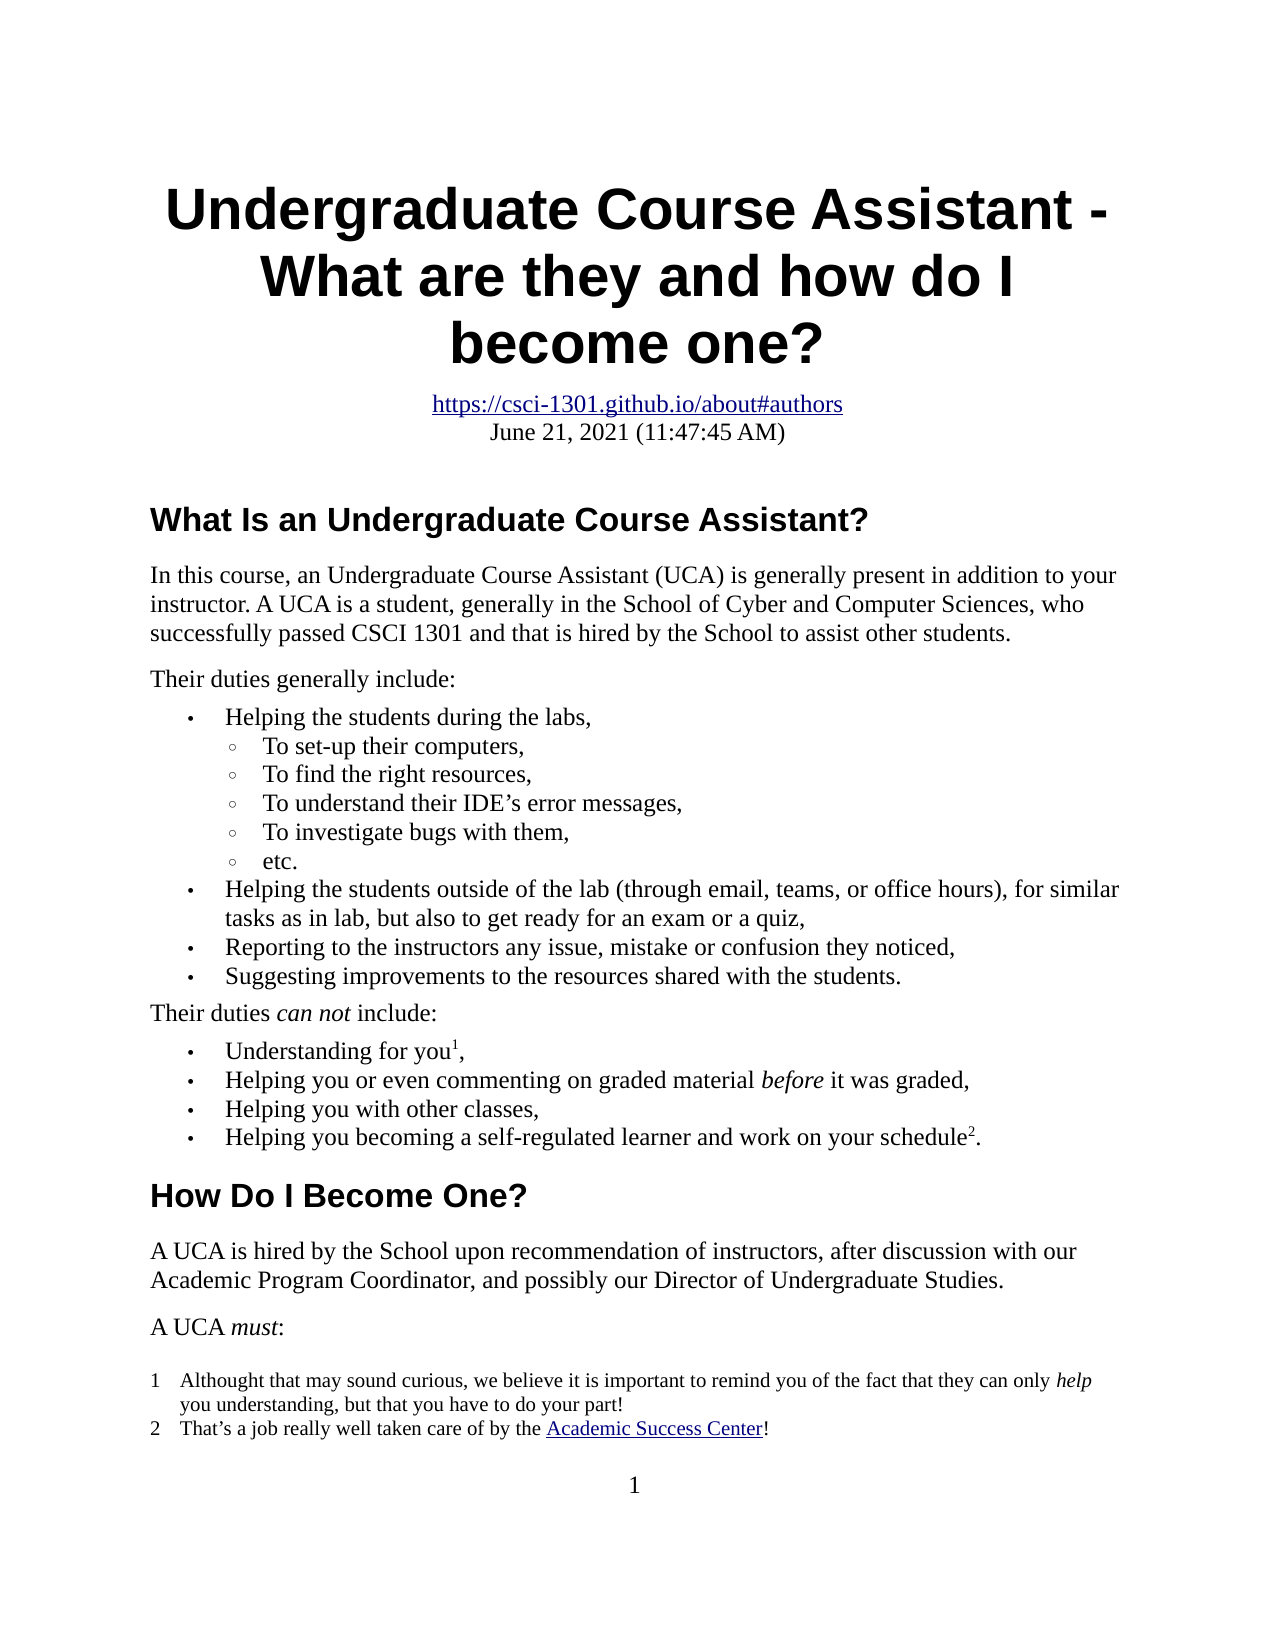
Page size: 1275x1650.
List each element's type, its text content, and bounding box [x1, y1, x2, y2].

list To understand their IDE’s error messages, [225, 788, 1125, 817]
list Suggesting improvements to the resources shared with the students. [187, 961, 1125, 989]
list Reporting to the instructors any issue, mistake or confusion they noticed, [187, 932, 1125, 961]
text A UCA is hired by the School upon recommendation of instructors, after discussion with our Academic Program Coordinator, and possibly our Director of Undergraduate Studies. [150, 1236, 1125, 1294]
list etc. [225, 846, 1125, 874]
list To set-up their computers, [225, 731, 1125, 759]
text Their duties generally include: [150, 664, 1125, 693]
list Helping the students during the labs, [187, 702, 1125, 731]
list To investigate bugs with them, [225, 817, 1125, 846]
list Helping you becoming a self-regulated learner and work on your schedule. [187, 1122, 1125, 1151]
subtitle How Do I Become One? [150, 1176, 1125, 1215]
text https://csci-1301.github.io/about#authors [150, 389, 1125, 417]
text Their duties can not include: [150, 998, 1125, 1027]
text A UCA must: [150, 1312, 1125, 1340]
list Understanding for you, [187, 1036, 1125, 1065]
list Helping you or even commenting on graded material before it was graded, [187, 1065, 1125, 1094]
list Althought that may sound curious, we believe it is important to remind you of the fact that they can only help you understanding, but that you have to do your part! [150, 1368, 1125, 1416]
list Helping you with other classes, [187, 1094, 1125, 1122]
text In this course, an Undergraduate Course Assistant (UCA) is generally present in addition to your instructor. A UCA is a student, generally in the School of Cyber and Computer Sciences, who successfully passed CSCI 1301 and that is hired by the School to assist other students. [150, 560, 1125, 646]
list To find the right resources, [225, 759, 1125, 788]
list That’s a job really well taken care of by the Academic Success Center! [150, 1416, 1125, 1440]
list Helping the students outside of the lab (through email, teams, or office hours), for similar tasks as in lab, but also to get ready for an exam or a quiz, [187, 874, 1125, 932]
text June 21, 2021 (11:47:45 AM) [150, 417, 1125, 446]
title Undergraduate Course Assistant - What are they and how do I become one? [150, 175, 1125, 376]
subtitle What Is an Undergraduate Course Assistant? [150, 500, 1125, 539]
